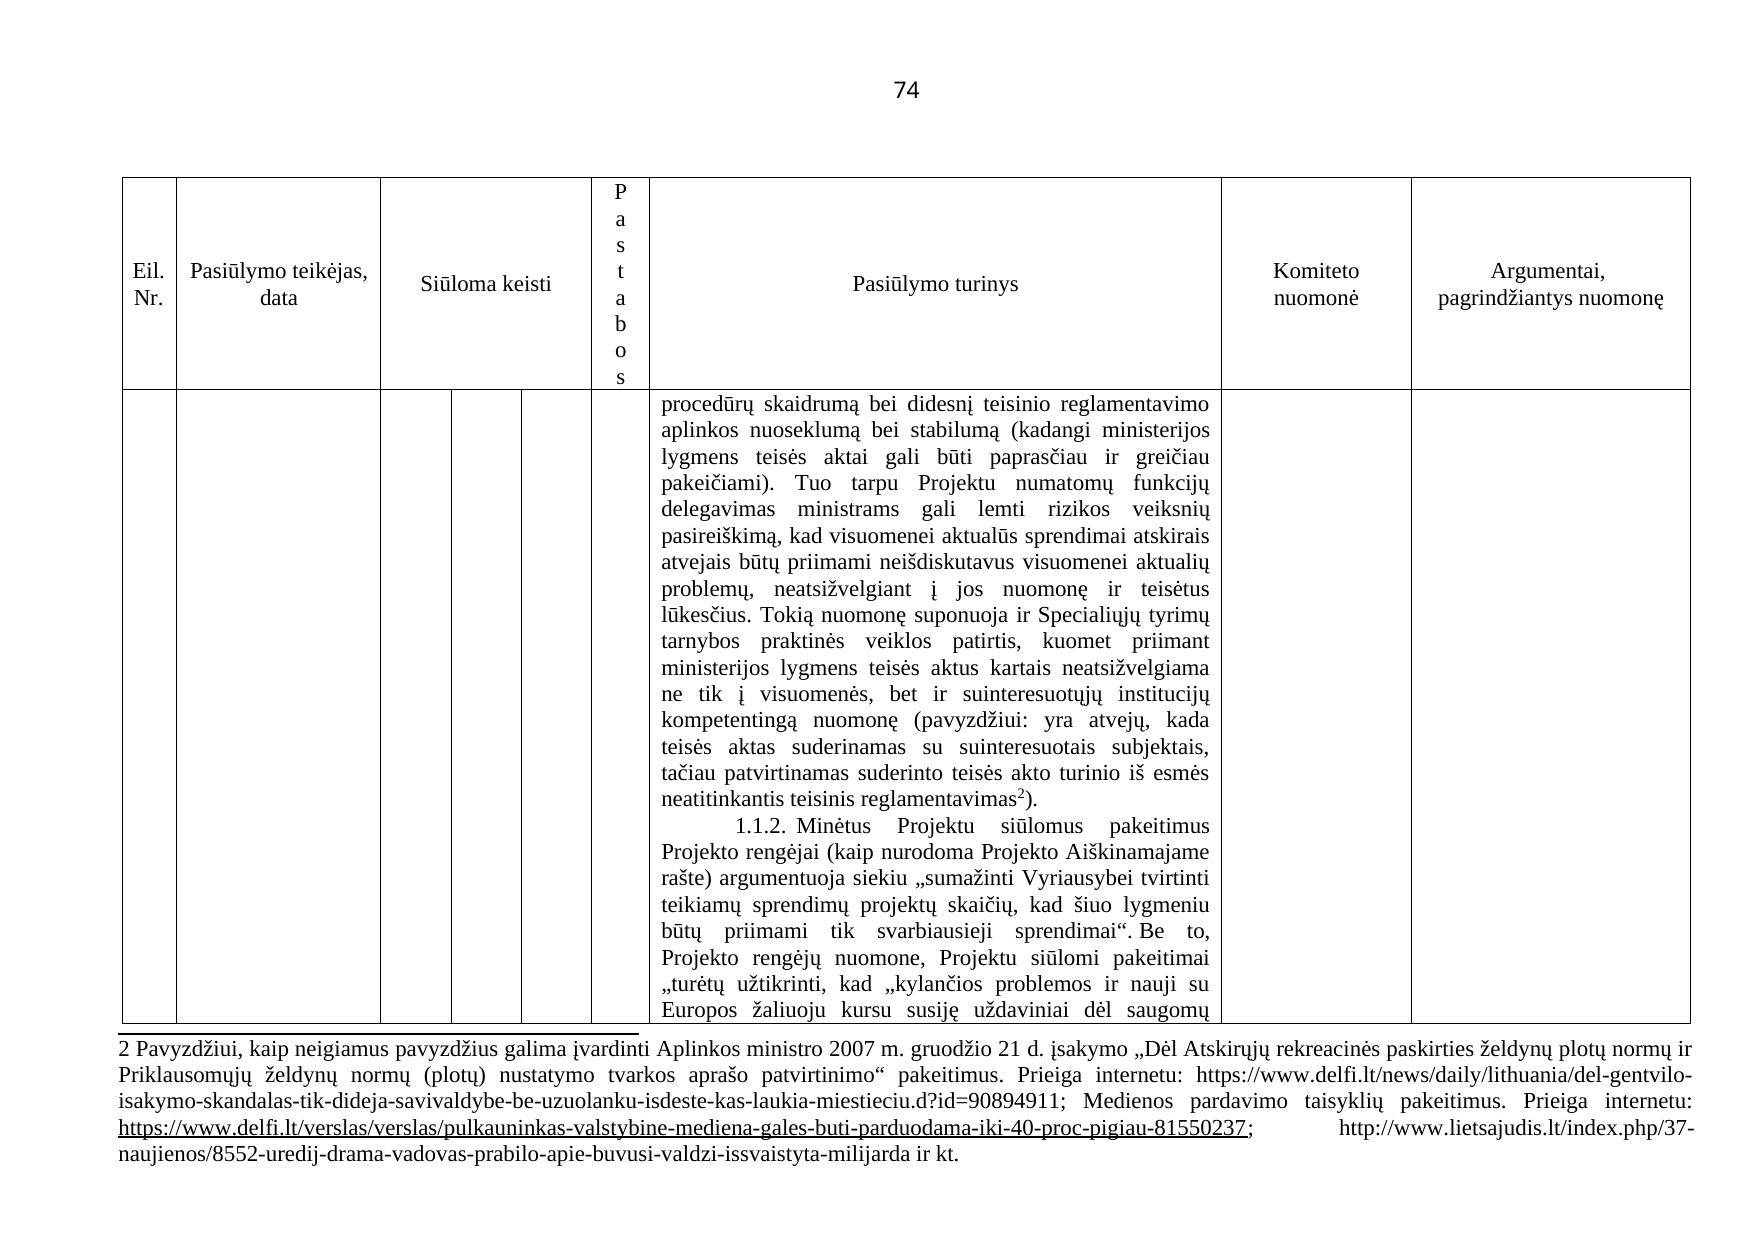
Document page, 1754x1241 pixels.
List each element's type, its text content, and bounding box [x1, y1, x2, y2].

table_cell [1412, 390, 1690, 1023]
table_header Eil. Nr. [123, 178, 176, 389]
table_cell [452, 390, 521, 1023]
table_header Pasiūlymo turinys [650, 178, 1221, 389]
table_cell [522, 390, 591, 1023]
table_cell [177, 390, 380, 1023]
table_cell [123, 390, 176, 1023]
table_cell [381, 390, 451, 1023]
table_header Pasiūlymo teikėjas, data [177, 178, 380, 389]
table_cell [592, 390, 649, 1023]
table_cell [1222, 390, 1411, 1023]
table_header Argumentai, pagrindžiantys nuomonę [1412, 178, 1690, 389]
table_header Siūloma keisti [381, 178, 591, 389]
table_header Komiteto nuomonė [1222, 178, 1411, 389]
table_header Pastabos [592, 178, 649, 389]
